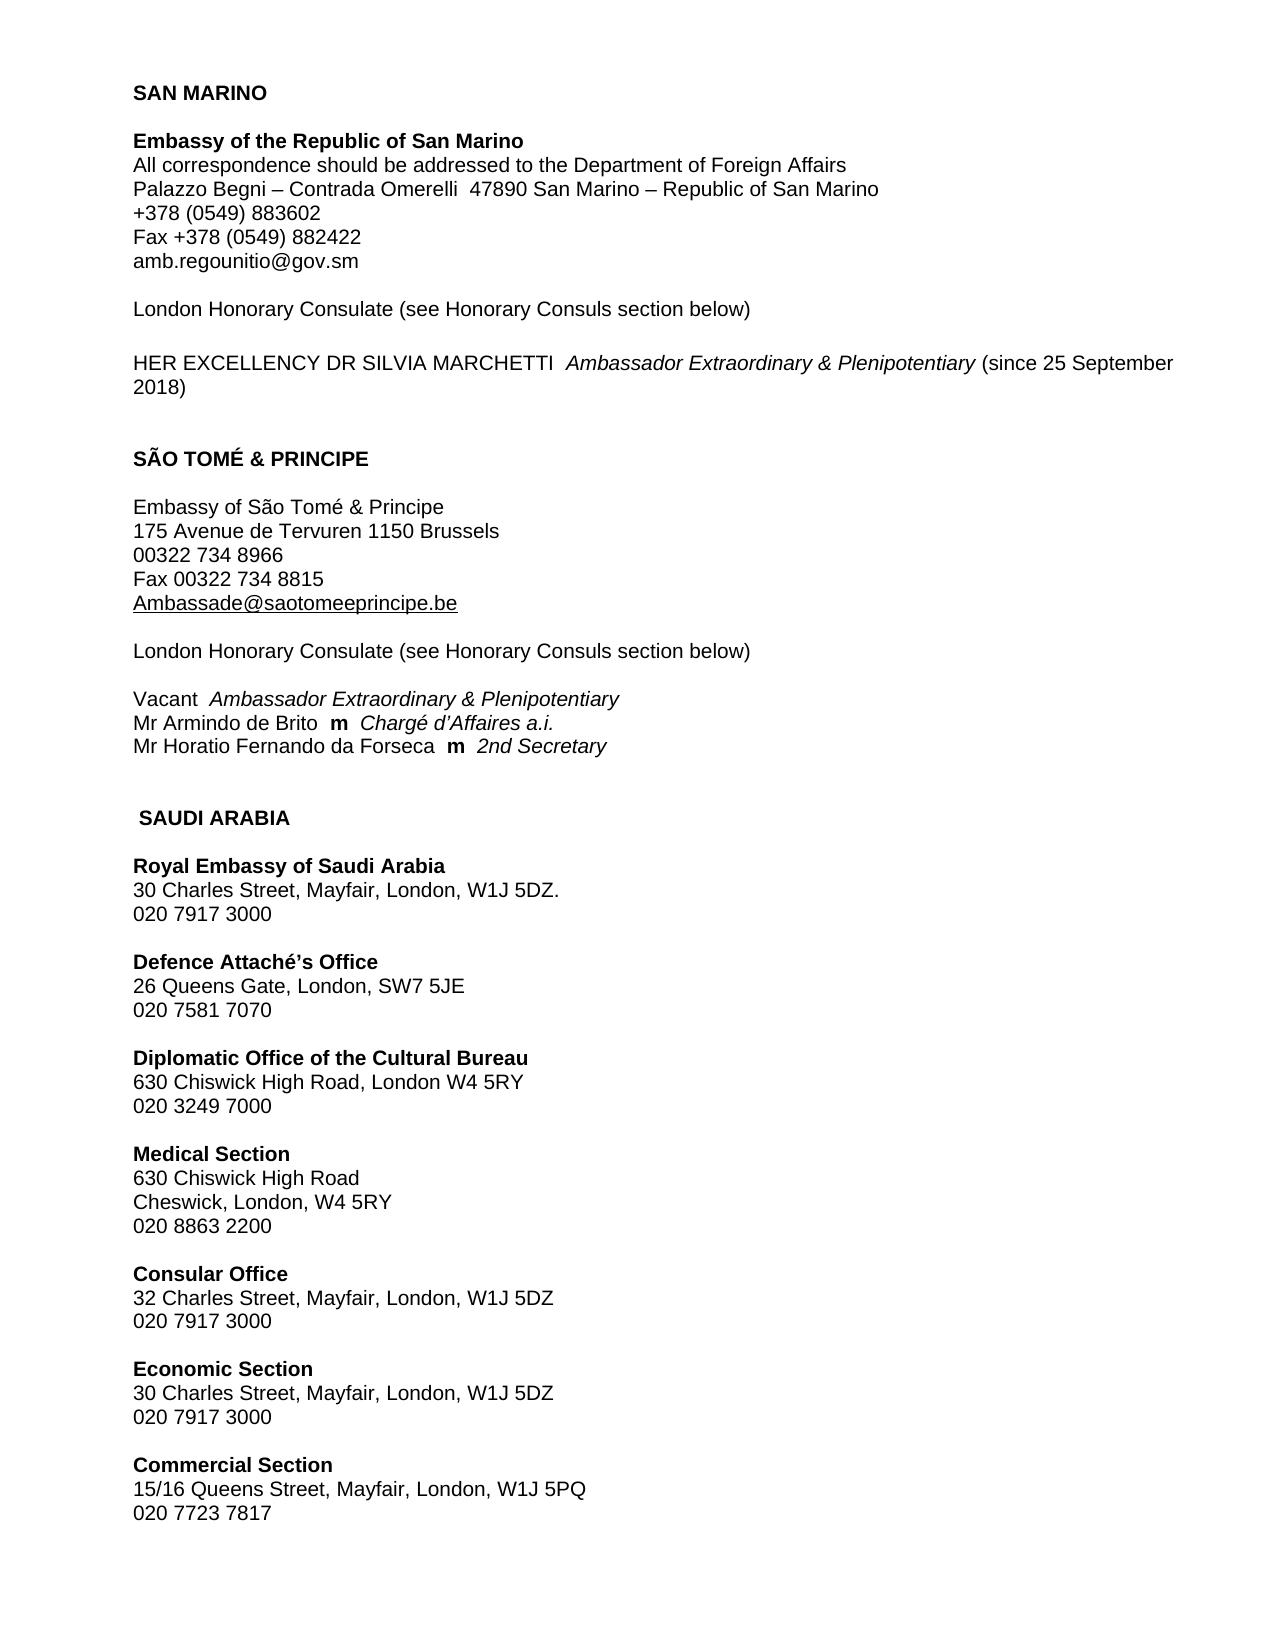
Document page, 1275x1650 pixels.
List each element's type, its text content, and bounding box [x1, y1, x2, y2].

text 32 Charles Street, Mayfair, London, W1J 5DZ [133, 1285, 1181, 1309]
text 30 Charles Street, Mayfair, London, W1J 5DZ [133, 1381, 1181, 1405]
text amb.regounitio@gov.sm [133, 249, 1181, 273]
text SÃO TOMÉ & PRINCIPE [133, 447, 1181, 471]
text 175 Avenue de Tervuren 1150 Brussels [133, 519, 1181, 543]
table_header [697, 806, 751, 854]
text 020 7917 3000 [133, 902, 1181, 926]
text 630 Chiswick High Road, London W4 5RY [133, 1070, 1181, 1094]
text 15/16 Queens Street, Mayfair, London, W1J 5PQ [133, 1477, 1181, 1501]
text Defence Attaché’s Office [133, 950, 1181, 974]
text Consular Office [133, 1261, 1181, 1285]
table_header [751, 806, 1053, 854]
text Palazzo Begni – Contrada Omerelli 47890 San Marino – Republic of San Marino [133, 177, 1181, 201]
text Mr Armindo de Brito m Chargé d’Affaires a.i. [133, 710, 1181, 734]
text 00322 734 8966 [133, 543, 1181, 567]
text Vacant Ambassador Extraordinary & Plenipotentiary [133, 686, 1181, 710]
text London Honorary Consulate (see Honorary Consuls section below) [133, 297, 1181, 321]
text 020 7917 3000 [133, 1309, 1181, 1333]
text 020 7917 3000 [133, 1405, 1181, 1429]
text Fax 00322 734 8815 [133, 567, 1181, 591]
text 630 Chiswick High Road [133, 1166, 1181, 1189]
text Cheswick, London, W4 5RY [133, 1189, 1181, 1213]
text 30 Charles Street, Mayfair, London, W1J 5DZ. [133, 878, 1181, 902]
text Royal Embassy of Saudi Arabia [133, 854, 1181, 878]
text Ambassade@saotomeeprincipe.be [133, 591, 1181, 614]
text All correspondence should be addressed to the Department of Foreign Affairs [133, 153, 1181, 177]
text Fax +378 (0549) 882422 [133, 225, 1181, 249]
text Embassy of the Republic of San Marino [133, 129, 1181, 153]
text Mr Horatio Fernando da Forseca m 2nd Secretary [133, 734, 1181, 758]
text 020 7723 7817 [133, 1501, 1181, 1525]
text 020 8863 2200 [133, 1213, 1181, 1237]
text 020 7581 7070 [133, 998, 1181, 1022]
table_header [1053, 806, 1275, 854]
text HER EXCELLENCY DR SILVIA MARCHETTI Ambassador Extraordinary & Plenipotentiary (since 25 September 2018) [133, 351, 1181, 399]
text 020 3249 7000 [133, 1094, 1181, 1118]
text Diplomatic Office of the Cultural Bureau [133, 1046, 1181, 1070]
text Medical Section [133, 1142, 1181, 1166]
text Embassy of São Tomé & Principe [133, 495, 1181, 519]
text SAN MARINO [133, 81, 1181, 105]
table_header SAUDI ARABIA [122, 806, 697, 854]
text London Honorary Consulate (see Honorary Consuls section below) [133, 638, 1181, 662]
text Economic Section [133, 1357, 1181, 1381]
text +378 (0549) 883602 [133, 201, 1181, 225]
text Commercial Section [133, 1453, 1181, 1477]
text 26 Queens Gate, London, SW7 5JE [133, 974, 1181, 998]
